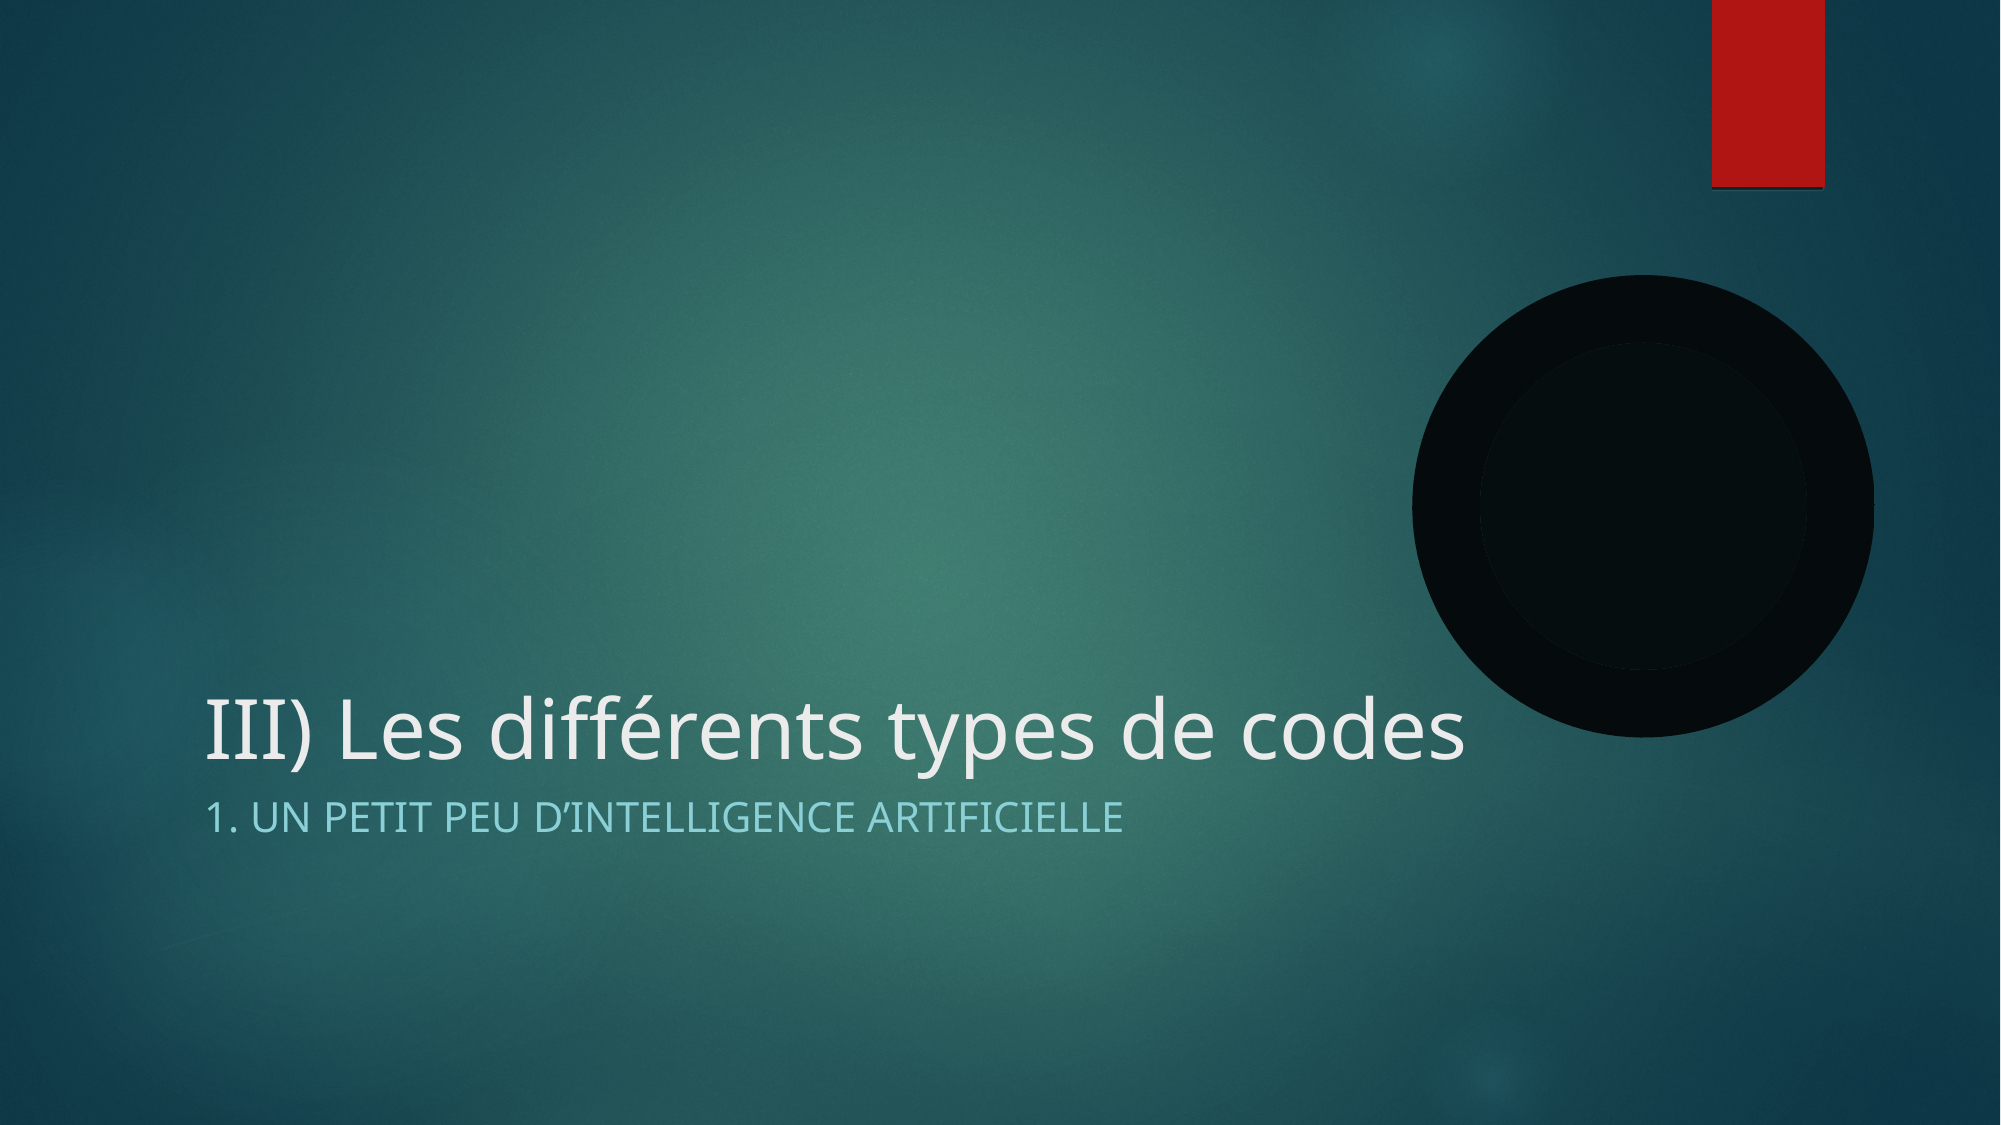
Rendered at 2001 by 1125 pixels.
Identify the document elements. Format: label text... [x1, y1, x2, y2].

title III) Les différents types de codes [147, 0, 1596, 175]
list 1. Un petit peu d’intelligence artificielle [257, 222, 1706, 364]
